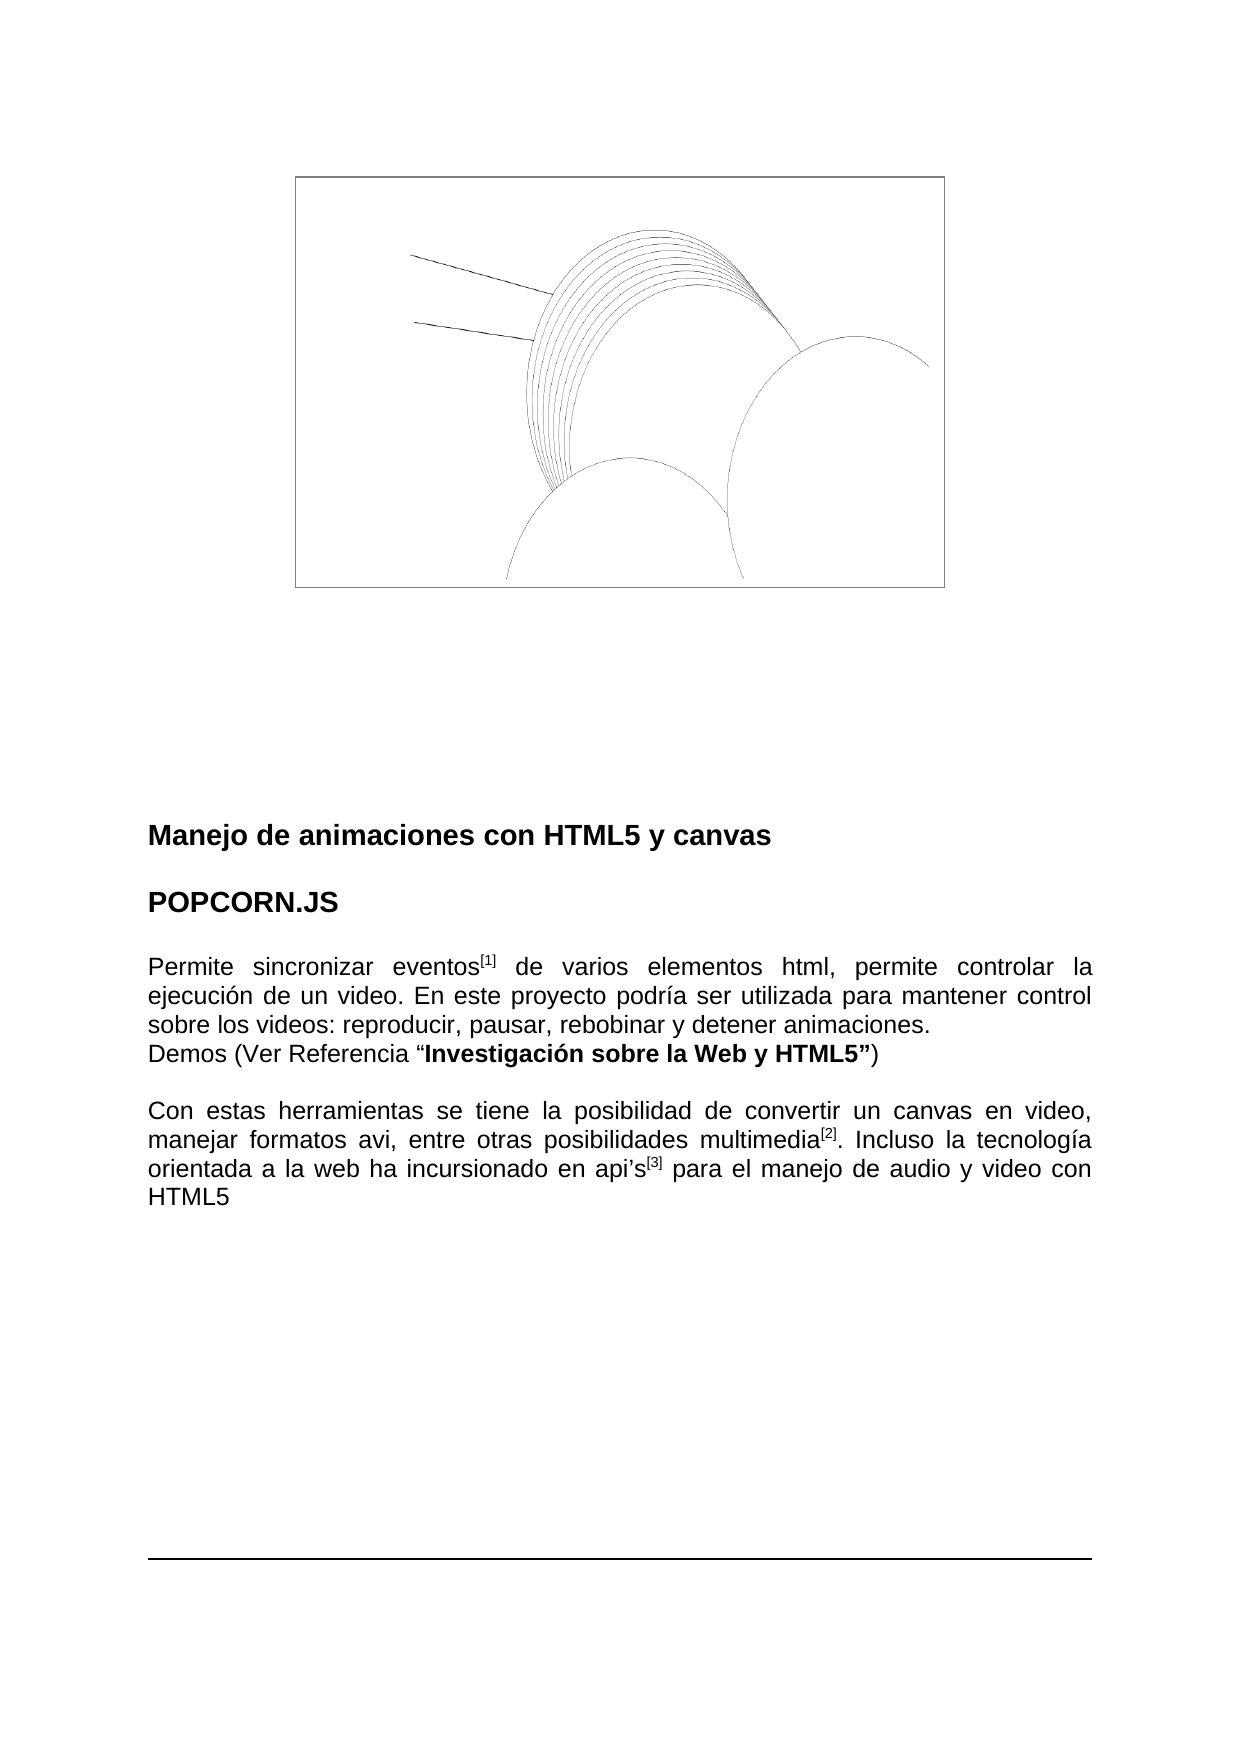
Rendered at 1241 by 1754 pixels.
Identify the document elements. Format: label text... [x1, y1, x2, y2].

text Demos (Ver Referencia “Investigación sobre la Web y HTML5”) [148, 1038, 1092, 1067]
picture [311, 185, 929, 579]
text Permite sincronizar eventos[1] de varios elementos html, permite controlar la ejecución de un video. En este proyecto podría ser utilizada para mantener control sobre los videos: reproducir, pausar, rebobinar y detener animaciones. [148, 952, 1092, 1038]
text Con estas herramientas se tiene la posibilidad de convertir un canvas en video, manejar formatos avi, entre otras posibilidades multimedia[2]. Incluso la tecnología orientada a la web ha incursionado en api’s[3] para el manejo de audio y video con HTML5 [148, 1096, 1092, 1211]
text POPCORN.JS [148, 885, 1092, 919]
text Manejo de animaciones con HTML5 y canvas [148, 818, 1092, 852]
